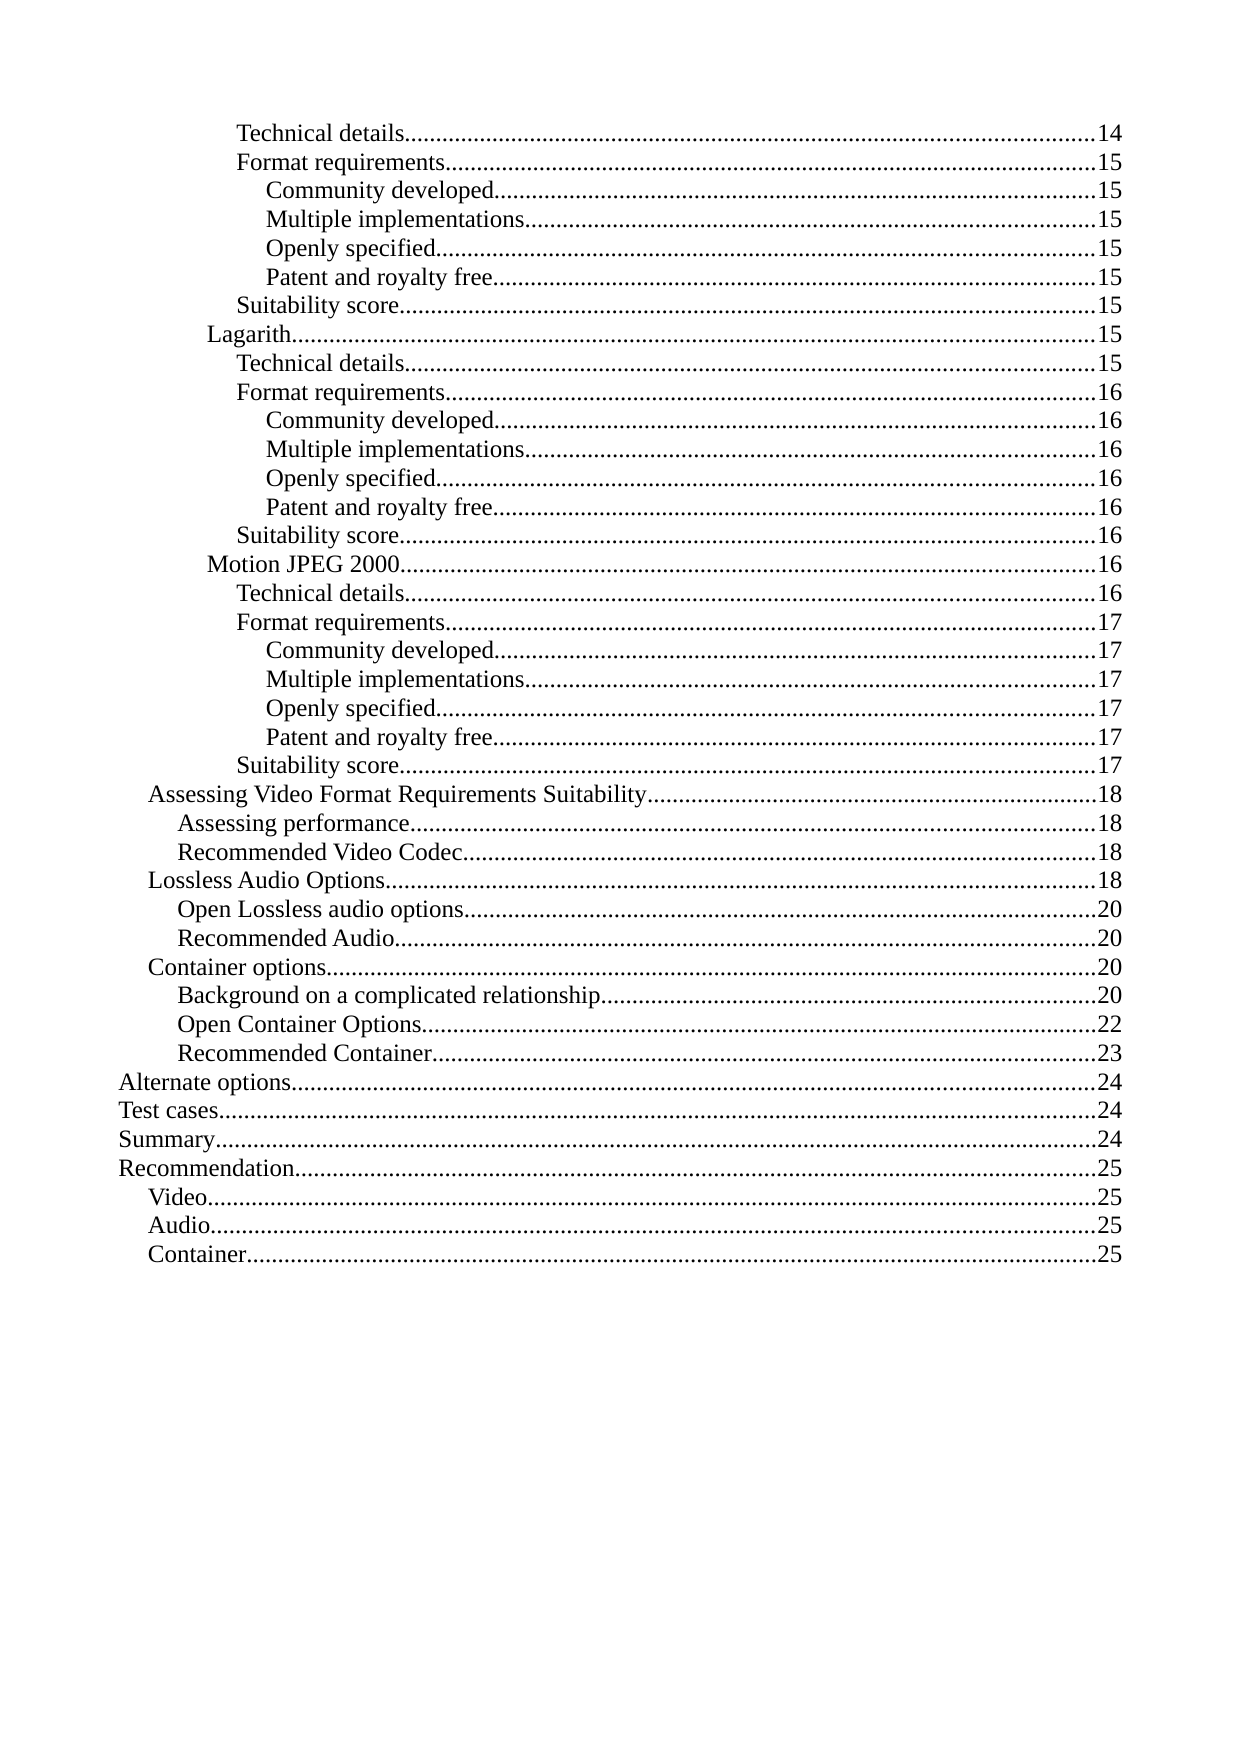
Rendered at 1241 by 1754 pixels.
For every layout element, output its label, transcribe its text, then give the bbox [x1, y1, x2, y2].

text Lagarith 15 [207, 319, 1122, 348]
text Technical details 15 [236, 348, 1122, 377]
text Assessing Video Format Requirements Suitability 18 [148, 779, 1122, 808]
text Motion JPEG 2000 16 [207, 549, 1122, 578]
text Recommended Audio 20 [177, 923, 1122, 952]
text Test cases 24 [118, 1096, 1122, 1124]
text Format requirements 15 [236, 147, 1122, 176]
text Multiple implementations 15 [266, 204, 1122, 233]
text Recommended Container 23 [177, 1038, 1122, 1067]
text Suitability score 17 [236, 751, 1122, 779]
text Recommended Video Codec 18 [177, 837, 1122, 866]
text Lossless Audio Options 18 [148, 866, 1122, 894]
text Background on a complicated relationship 20 [177, 981, 1122, 1009]
text Audio 25 [148, 1211, 1122, 1239]
text Suitability score 16 [236, 521, 1122, 549]
text Openly specified 15 [266, 233, 1122, 262]
text Video 25 [148, 1182, 1122, 1211]
text Open Lossless audio options 20 [177, 894, 1122, 923]
text Format requirements 16 [236, 377, 1122, 406]
text Format requirements 17 [236, 607, 1122, 636]
text Technical details 14 [236, 118, 1122, 147]
text Alternate options 24 [118, 1067, 1122, 1096]
text Community developed 17 [266, 636, 1122, 664]
text Assessing performance 18 [177, 808, 1122, 837]
text Technical details 16 [236, 578, 1122, 607]
text Patent and royalty free 16 [266, 492, 1122, 521]
text Community developed 15 [266, 176, 1122, 204]
text Suitability score 15 [236, 291, 1122, 319]
text Container options 20 [148, 952, 1122, 981]
text Openly specified 17 [266, 693, 1122, 722]
text Patent and royalty free 15 [266, 262, 1122, 291]
text Openly specified 16 [266, 463, 1122, 492]
text Summary 24 [118, 1124, 1122, 1153]
text Open Container Options 22 [177, 1009, 1122, 1038]
text Patent and royalty free 17 [266, 722, 1122, 751]
text Container 25 [148, 1239, 1122, 1268]
text Multiple implementations 16 [266, 434, 1122, 463]
text Recommendation 25 [118, 1153, 1122, 1182]
text Multiple implementations 17 [266, 664, 1122, 693]
text Community developed 16 [266, 406, 1122, 434]
